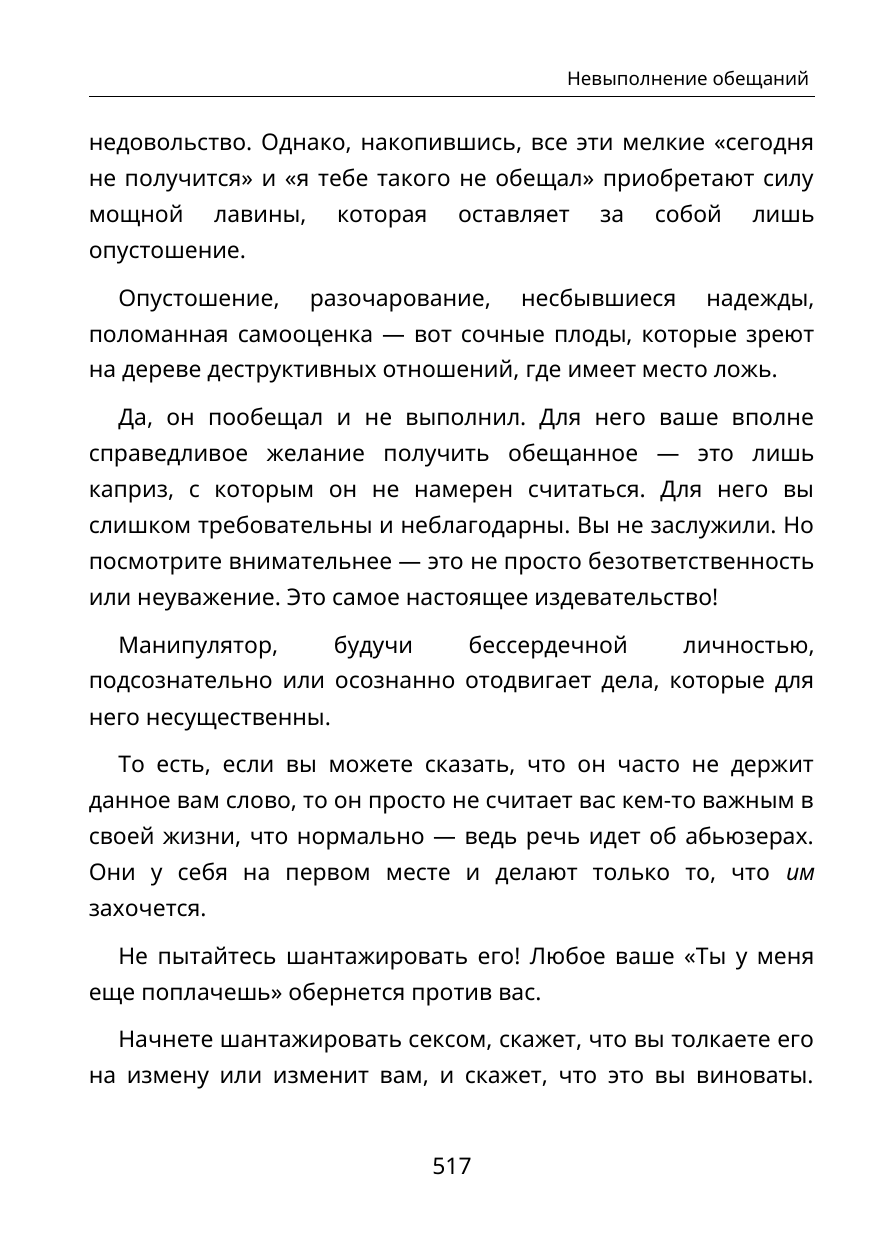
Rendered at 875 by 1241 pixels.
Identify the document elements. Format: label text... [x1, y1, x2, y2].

text Не пытайтесь шантажировать его! Любое ваше «Ты у меня еще поплачешь» обернется против вас. [88, 939, 815, 1007]
text То есть, если вы можете сказать, что он часто не держит данное вам слово, то он просто не считает вас кем-то важным в своей жизни, что нормально — ведь речь идет об абьюзерах. Они у себя на первом месте и делают только то, что им захочется. [88, 748, 815, 923]
text Манипулятор, будучи бессердечной личностью, подсознательно или осознанно отодвигает дела, которые для него несущественны. [88, 628, 815, 732]
text недовольство. Однако, накопившись, все эти мелкие «сегодня не получится» и «я тебе такого не обещал» приобретают силу мощной лавины, которая оставляет за собой лишь опустошение. [88, 126, 815, 265]
text Начнете шантажировать сексом, скажет, что вы толкаете его на измену или изменит вам, и скажет, что это вы виноваты. [88, 1023, 815, 1090]
text Да, он пообещал и не выполнил. Для него ваше вполне справедливое желание получить обещанное — это лишь каприз, с которым он не намерен считаться. Для него вы слишком требовательны и неблагодарны. Вы не заслужили. Но посмотрите внимательнее — это не просто безответственность или неуважение. Это самое настоящее издевательство! [88, 401, 815, 612]
text Опустошение, разочарование, несбывшиеся надежды, поломанная самооценка — вот сочные плоды, которые зреют на дереве деструктивных отношений, где имеет место ложь. [88, 282, 815, 385]
